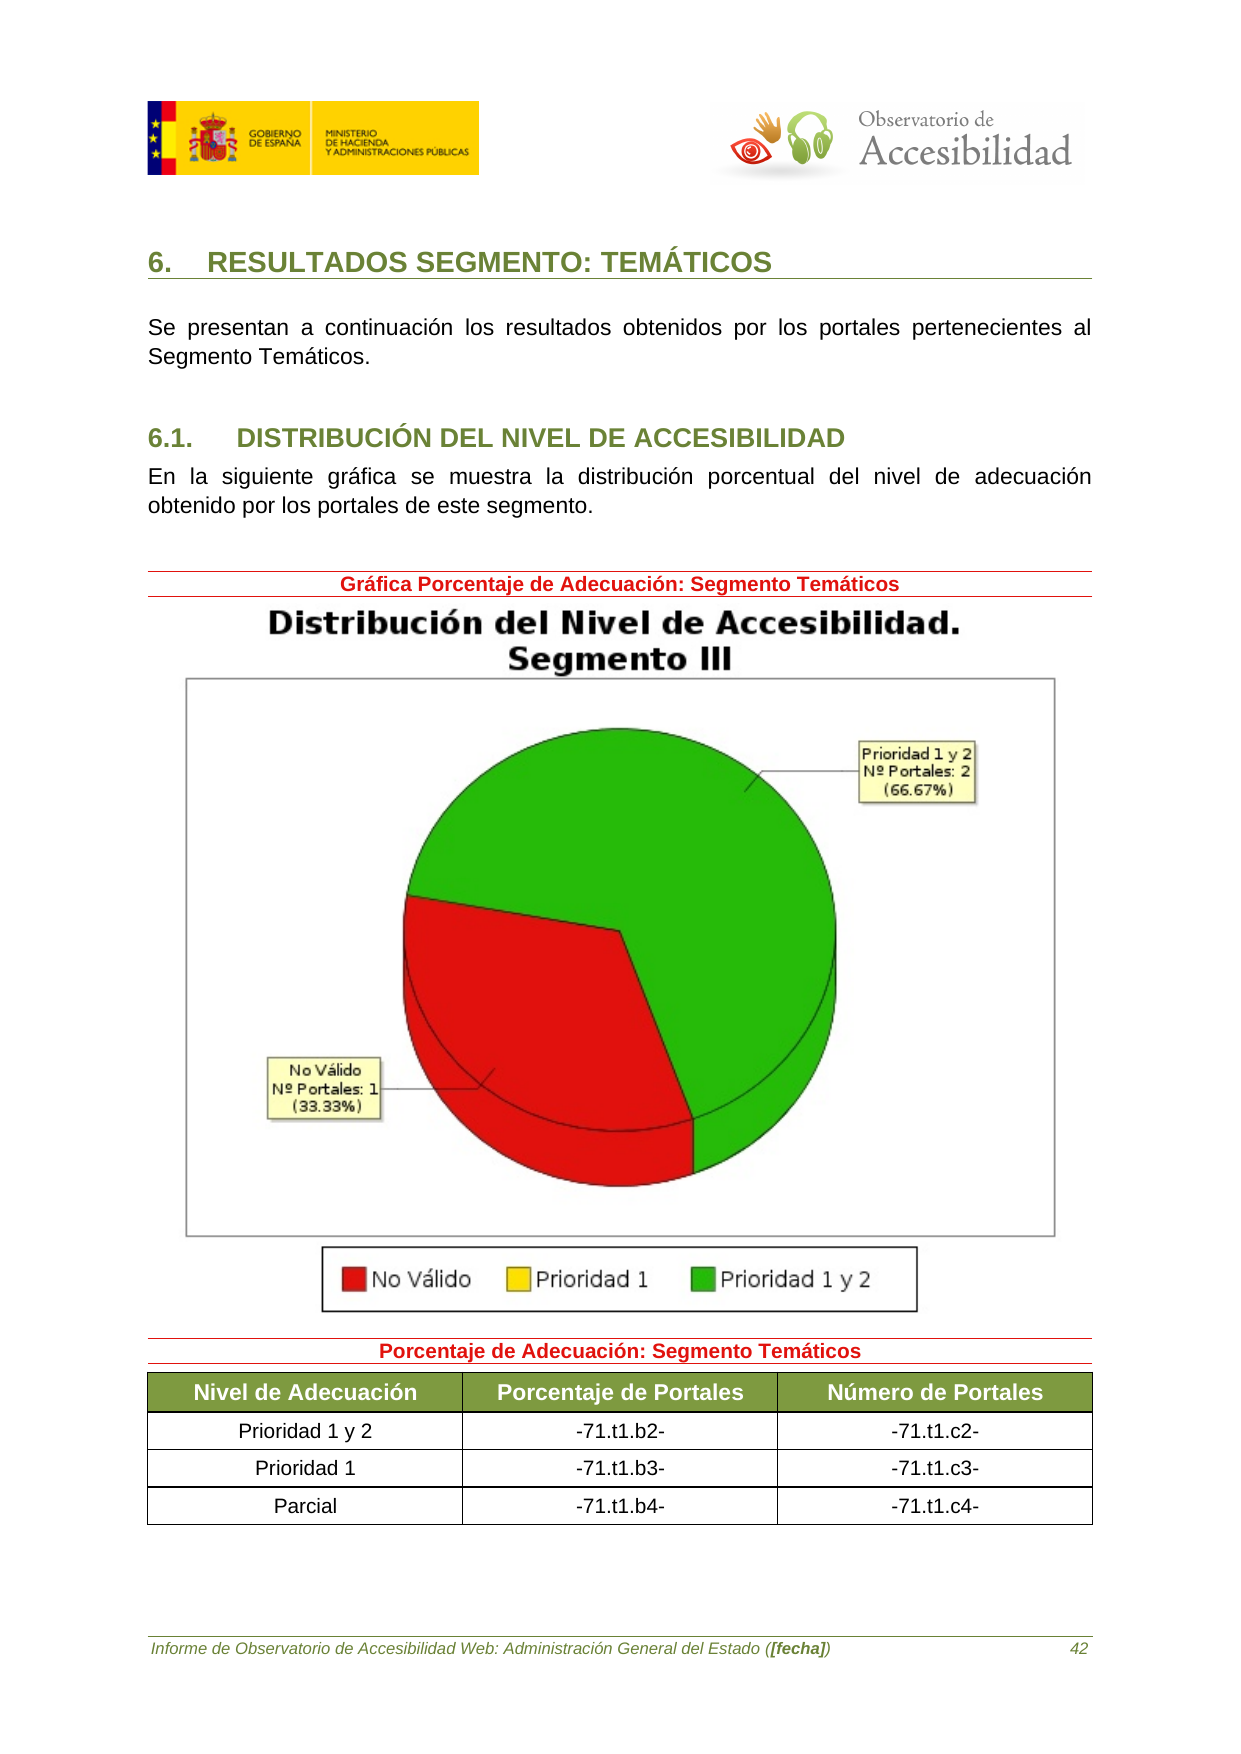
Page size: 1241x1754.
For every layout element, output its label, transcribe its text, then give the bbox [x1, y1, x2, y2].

table_header Nivel de Adecuación [148, 1373, 462, 1411]
text Se presentan a continuación los resultados obtenidos por los portales pertenecientes al Segmento Temáticos. [148, 314, 1092, 369]
table_header Número de Portales [778, 1373, 1092, 1411]
text En la siguiente gráfica se muestra la distribución porcentual del nivel de adecuación obtenido por los portales de este segmento. [148, 463, 1092, 518]
table_cell -71.t1.b4- [463, 1488, 777, 1524]
picture [710, 102, 1086, 185]
table_cell -71.t1.c4- [778, 1488, 1092, 1524]
picture [178, 603, 1062, 1314]
table_cell -71.t1.b2- [463, 1413, 777, 1449]
subtitle Resultados Segmento: Temáticos [148, 245, 1092, 278]
text Porcentaje de Adecuación: Segmento Temáticos [148, 1339, 1092, 1363]
text Gráfica Porcentaje de Adecuación: Segmento Temáticos [148, 572, 1092, 596]
subtitle Distribución del nivel de accesibilidad [148, 422, 1092, 453]
table_header Porcentaje de Portales [463, 1373, 777, 1411]
table_cell -71.t1.b3- [463, 1450, 777, 1486]
table_cell -71.t1.c2- [778, 1413, 1092, 1449]
table_cell Prioridad 1 [148, 1450, 462, 1486]
table_cell -71.t1.c3- [778, 1450, 1092, 1486]
table_cell Parcial [148, 1488, 462, 1524]
table_cell Prioridad 1 y 2 [148, 1413, 462, 1449]
picture [147, 101, 479, 175]
